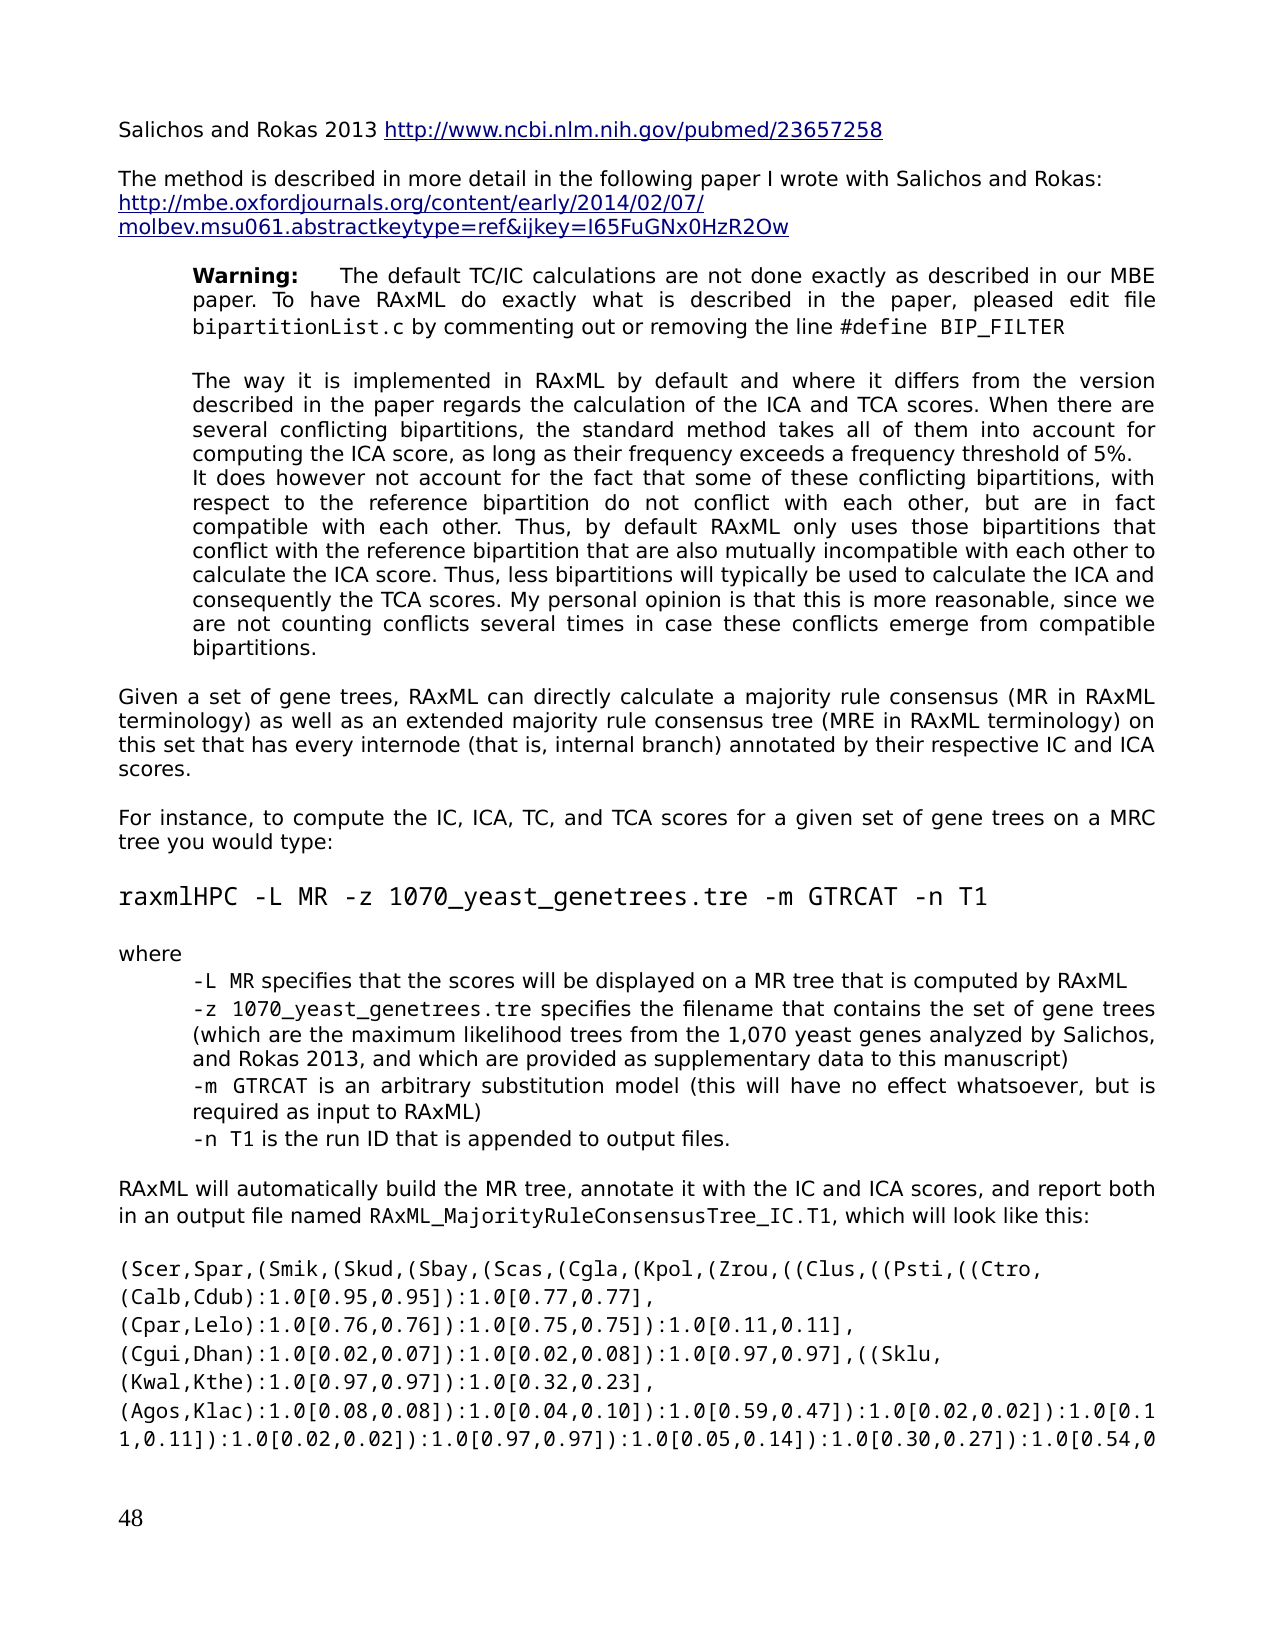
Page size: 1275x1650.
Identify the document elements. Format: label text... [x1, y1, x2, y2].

text http://mbe.oxfordjournals.org/content/early/2014/02/07/molbev.msu061.abstractkeytype=ref&ijkey=I65FuGNx0HzR2Ow [118, 191, 1157, 239]
text For instance, to compute the IC, ICA, TC, and TCA scores for a given set of gene trees on a MRC tree you would type: [118, 806, 1157, 854]
text -z 1070_yeast_genetrees.tre specifies the filename that contains the set of gene trees (which are the maximum likelihood trees from the 1,070 yeast genes analyzed by Salichos, and Rokas 2013, and which are provided as supplementary data to this manuscript) [192, 994, 1157, 1071]
text The method is described in more detail in the following paper I wrote with Salichos and Rokas: [118, 167, 1157, 191]
text RAxML will automatically build the MR tree, annotate it with the IC and ICA scores, and report both in an output file named RAxML_MajorityRuleConsensusTree_IC.T1, which will look like this: [118, 1177, 1157, 1229]
text The way it is implemented in RAxML by default and where it differs from the version described in the paper regards the calculation of the ICA and TCA scores. When there are several conflicting bipartitions, the standard method takes all of them into account for computing the ICA score, as long as their frequency exceeds a frequency threshold of 5%. [192, 369, 1157, 466]
text Salichos and Rokas 2013 http://www.ncbi.nlm.nih.gov/pubmed/23657258 [118, 118, 1157, 142]
text (Scer,Spar,(Smik,(Skud,(Sbay,(Scas,(Cgla,(Kpol,(Zrou,((Clus,((Psti,((Ctro,(Calb,Cdub):1.0[0.95,0.95]):1.0[0.77,0.77],(Cpar,Lelo):1.0[0.76,0.76]):1.0[0.75,0.75]):1.0[0.11,0.11],(Cgui,Dhan):1.0[0.02,0.07]):1.0[0.02,0.08]):1.0[0.97,0.97],((Sklu,(Kwal,Kthe):1.0[0.97,0.97]):1.0[0.32,0.23],(Agos,Klac):1.0[0.08,0.08]):1.0[0.04,0.10]):1.0[0.59,0.47]):1.0[0.02,0.02]):1.0[0.11,0.11]):1.0[0.02,0.02]):1.0[0.97,0.97]):1.0[0.05,0.14]):1.0[0.30,0.27]):1.0[0.54,0 [118, 1254, 1157, 1453]
text Warning: The default TC/IC calculations are not done exactly as described in our MBE paper. To have RAxML do exactly what is described in the paper, pleased edit file bipartitionList.c by commenting out or removing the line #define BIP_FILTER [192, 264, 1157, 341]
text -L MR specifies that the scores will be displayed on a MR tree that is computed by RAxML [192, 966, 1157, 994]
text -m GTRCAT is an arbitrary substitution model (this will have no effect whatsoever, but is required as input to RAxML) [192, 1071, 1157, 1124]
text Given a set of gene trees, RAxML can directly calculate a majority rule consensus (MR in RAxML terminology) as well as an extended majority rule consensus tree (MRE in RAxML terminology) on this set that has every internode (that is, internal branch) annotated by their respective IC and ICA scores. [118, 685, 1157, 782]
text raxmlHPC -L MR -z 1070_yeast_genetrees.tre -m GTRCAT -n T1 [118, 879, 1157, 913]
text It does however not account for the fact that some of these conflicting bipartitions, with respect to the reference bipartition do not conflict with each other, but are in fact compatible with each other. Thus, by default RAxML only uses those bipartitions that conflict with the reference bipartition that are also mutually incompatible with each other to calculate the ICA score. Thus, less bipartitions will typically be used to calculate the ICA and consequently the TCA scores. My personal opinion is that this is more reasonable, since we are not counting conflicts several times in case these conflicts emerge from compatible bipartitions. [192, 466, 1157, 660]
text -n T1 is the run ID that is appended to output files. [192, 1124, 1157, 1152]
text where [118, 942, 1157, 966]
